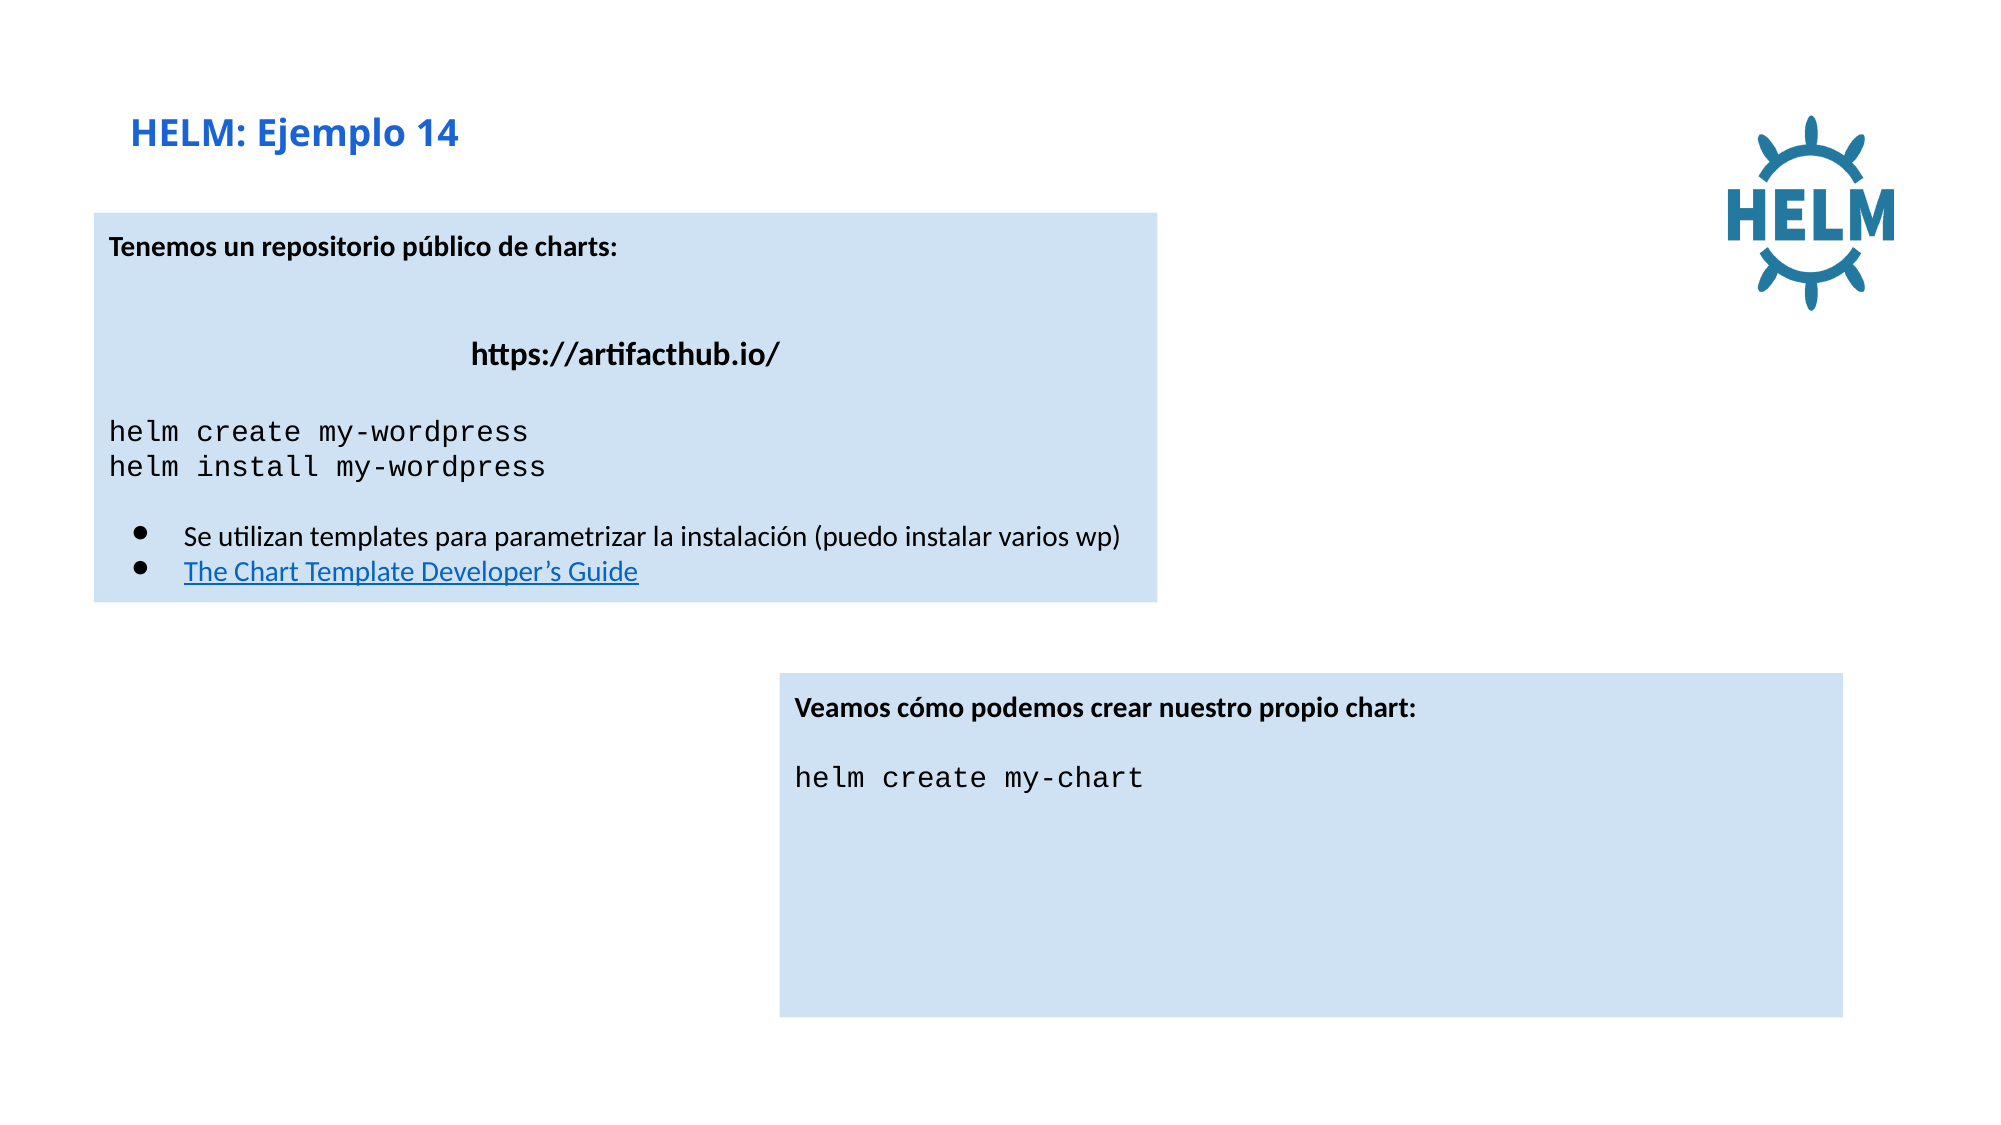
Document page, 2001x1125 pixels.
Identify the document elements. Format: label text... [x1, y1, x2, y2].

picture [1727, 115, 1894, 311]
text_box Veamos cómo podemos crear nuestro propio chart: helm create my-chart [779, 673, 1844, 1018]
text_box HELM: Ejemplo 14 [129, 106, 460, 158]
text_box Tenemos un repositorio público de charts: https://artifacthub.io/ helm create my-wordpress helm install my-wordpress Se utilizan templates para parametrizar la instalación (puedo instalar varios wp) The Chart Template Developer’s Guide [93, 212, 1158, 603]
